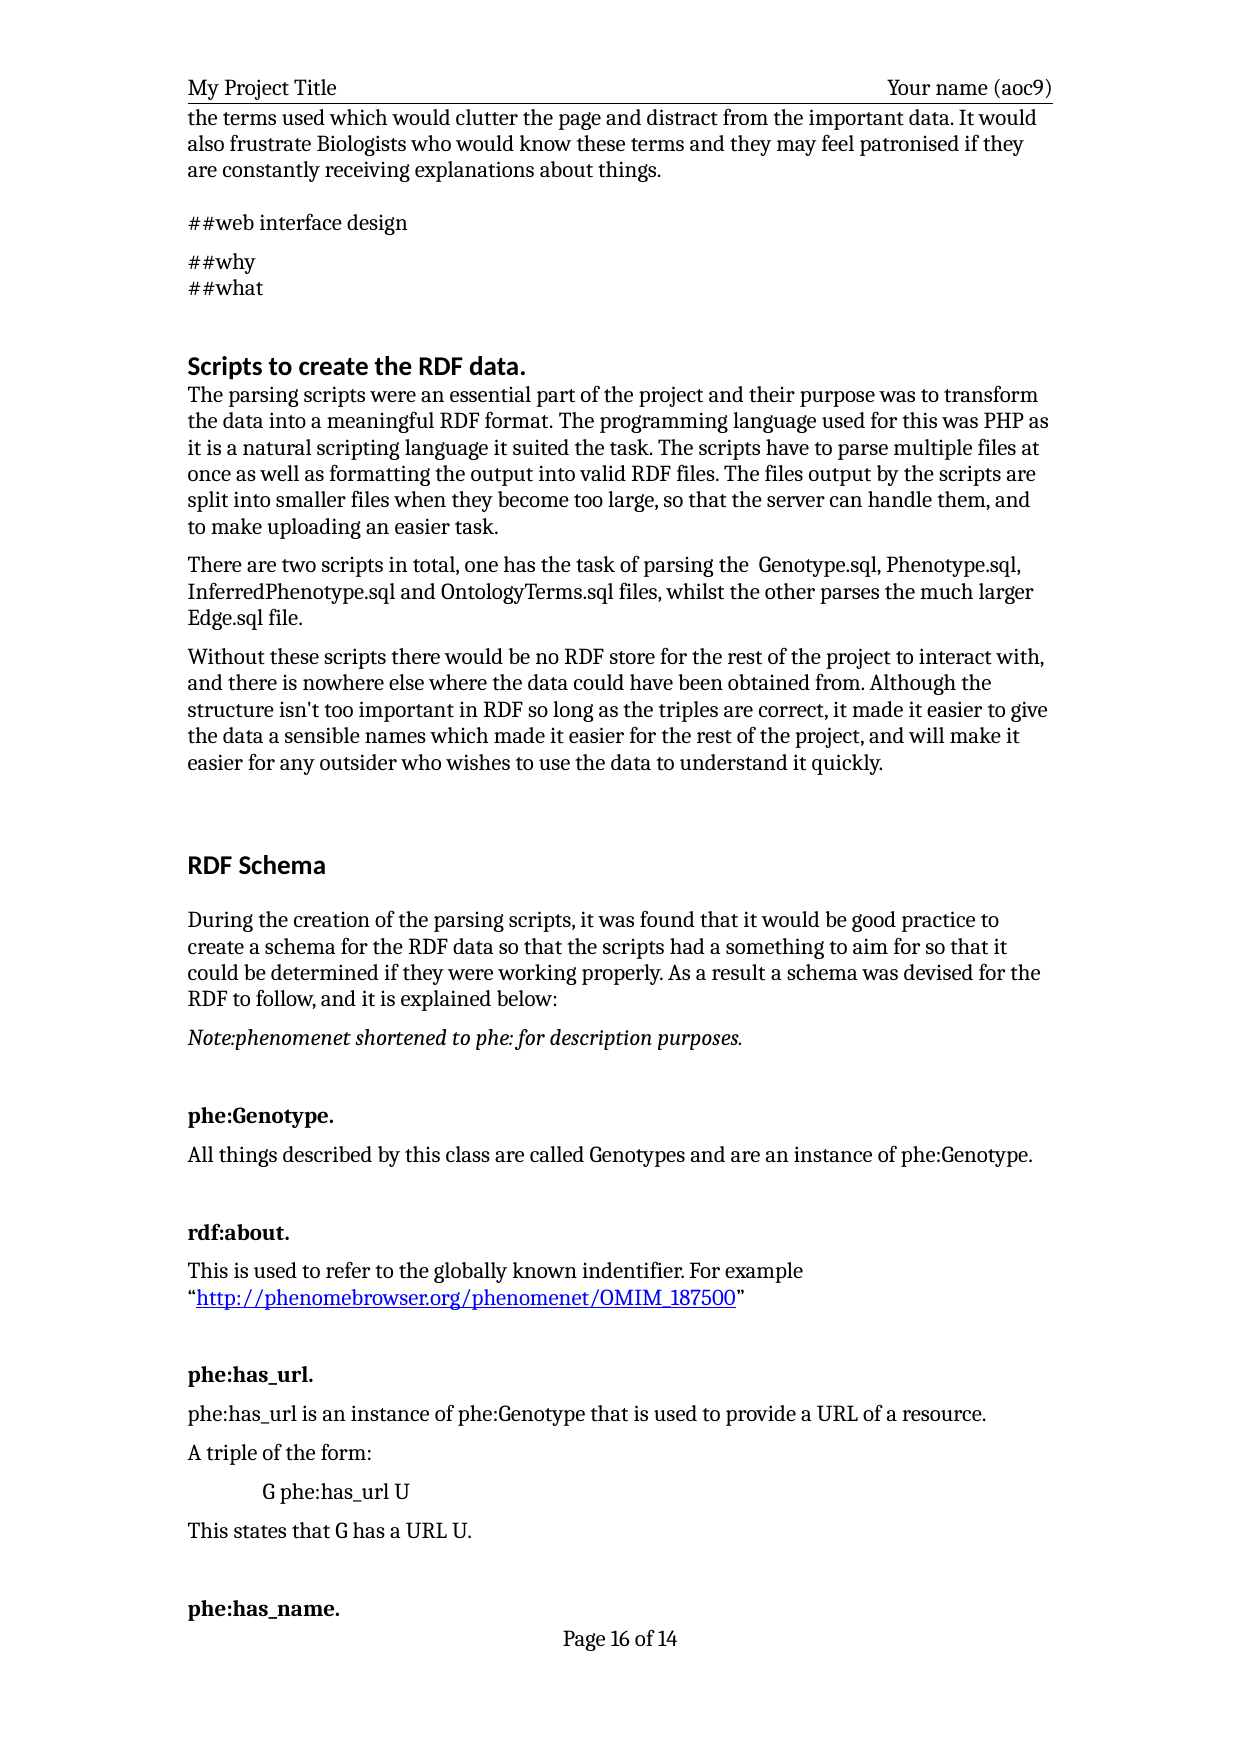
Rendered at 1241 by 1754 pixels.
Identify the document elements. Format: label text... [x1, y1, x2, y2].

text G phe:has_url U [187, 1479, 1053, 1505]
text This states that G has a URL U. [187, 1518, 1053, 1544]
text Note:phenomenet shortened to phe: for description purposes. [187, 1025, 1053, 1051]
text There are two scripts in total, one has the task of parsing the Genotype.sql, Phenotype.sql, InferredPhenotype.sql and OntologyTerms.sql files, whilst the other parses the much larger Edge.sql file. [187, 552, 1053, 631]
text phe:has_url. [187, 1362, 1053, 1389]
text All things described by this class are called Genotypes and are an instance of phe:Genotype. [187, 1142, 1053, 1168]
text phe:Genotype. [187, 1103, 1053, 1129]
text This is used to refer to the globally known indentifier. For example “http://phenomebrowser.org/phenomenet/OMIM_187500” [187, 1258, 1053, 1311]
text phe:has_name. [187, 1595, 1053, 1622]
text the terms used which would clutter the page and distract from the important data. It would also frustrate Biologists who would know these terms and they may feel patronised if they are constantly receiving explanations about things. [187, 104, 1053, 183]
text During the creation of the parsing scripts, it was found that it would be good practice to create a schema for the RDF data so that the scripts had a something to aim for so that it could be determined if they were working properly. As a result a schema was devised for the RDF to follow, and it is explained below: [187, 881, 1053, 1013]
text ##what [187, 275, 1053, 301]
text Without these scripts there would be no RDF store for the rest of the project to interact with, and there is nowhere else where the data could have been obtained from. Although the structure isn't too important in RDF so long as the triples are correct, it made it easier to give the data a sensible names which made it easier for the rest of the project, and will make it easier for any outsider who wishes to use the data to understand it quickly. [187, 644, 1053, 776]
text The parsing scripts were an essential part of the project and their purpose was to transform the data into a meaningful RDF format. The programming language used for this was PHP as it is a natural scripting language it suited the task. The scripts have to parse multiple files at once as well as formatting the output into valid RDF files. The files output by the scripts are split into smaller files when they become too large, so that the server can handle them, and to make uploading an easier task. [187, 382, 1053, 540]
text phe:has_url is an instance of phe:Genotype that is used to provide a URL of a resource. [187, 1401, 1053, 1427]
text A triple of the form: [187, 1440, 1053, 1466]
subtitle RDF Schema [187, 848, 1053, 881]
text ##why [187, 249, 1053, 275]
text rdf:about. [187, 1219, 1053, 1246]
subtitle Scripts to create the RDF data. [187, 349, 1053, 382]
text ##web interface design [187, 210, 1053, 236]
